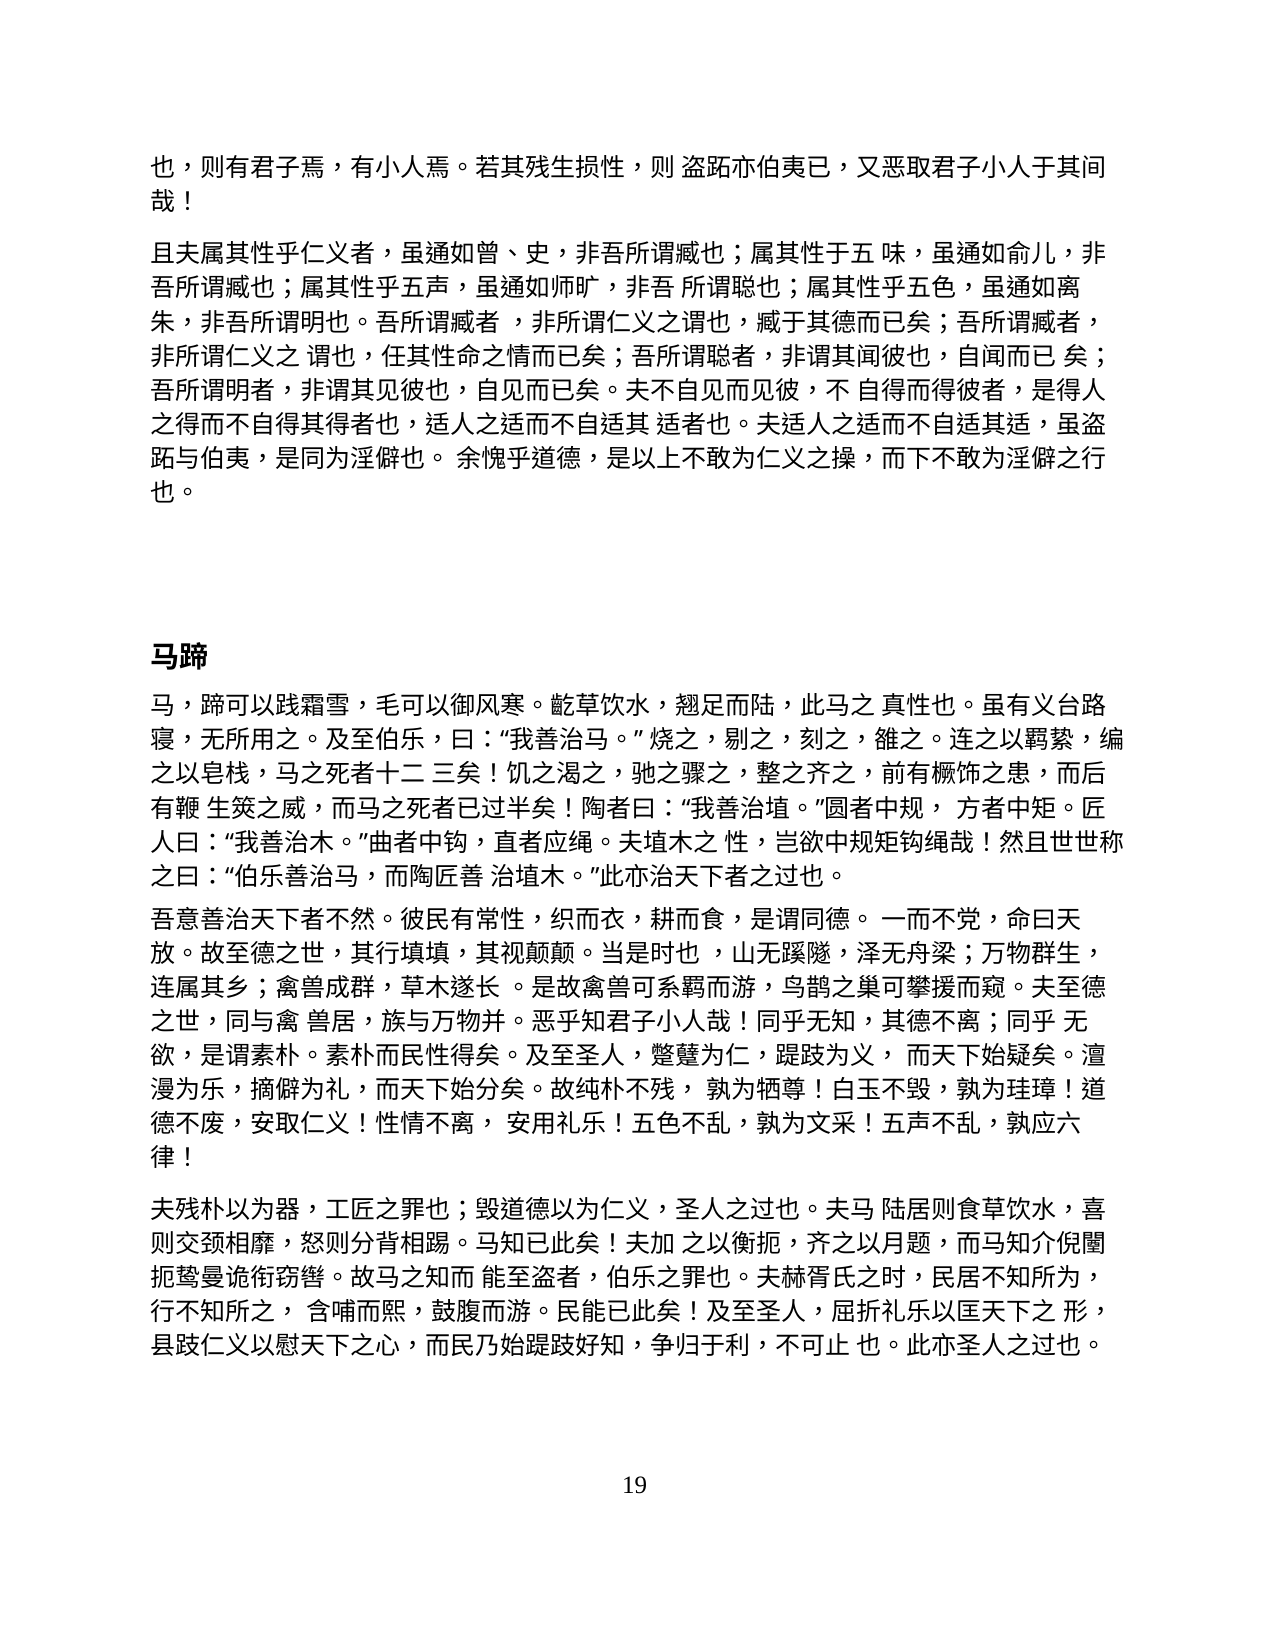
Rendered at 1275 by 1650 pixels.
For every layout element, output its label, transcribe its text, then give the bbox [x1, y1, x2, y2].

subtitle 马蹄 [150, 636, 1125, 676]
text 也，则有君子焉，有小人焉。若其残生损性，则 盗跖亦伯夷已，又恶取君子小人于其间哉！ [150, 150, 1125, 218]
text 夫残朴以为器，工匠之罪也；毁道德以为仁义，圣人之过也。夫马 陆居则食草饮水，喜则交颈相靡，怒则分背相踢。马知已此矣！夫加 之以衡扼，齐之以月题，而马知介倪闉扼鸷曼诡衔窃辔。故马之知而 能至盗者，伯乐之罪也。夫赫胥氏之时，民居不知所为，行不知所之， 含哺而熙，鼓腹而游。民能已此矣！及至圣人，屈折礼乐以匡天下之 形，县跂仁义以慰天下之心，而民乃始踶跂好知，争归于利，不可止 也。此亦圣人之过也。 [150, 1192, 1125, 1362]
text 马，蹄可以践霜雪，毛可以御风寒。齕草饮水，翘足而陆，此马之 真性也。虽有义台路寝，无所用之。及至伯乐，曰：“我善治马。” 烧之，剔之，刻之，雒之。连之以羁絷，编之以皂栈，马之死者十二 三矣！饥之渴之，驰之骤之，整之齐之，前有橛饰之患，而后有鞭 生筴之威，而马之死者已过半矣！陶者曰：“我善治埴。”圆者中规， 方者中矩。匠人曰：“我善治木。”曲者中钩，直者应绳。夫埴木之 性，岂欲中规矩钩绳哉！然且世世称之曰：“伯乐善治马，而陶匠善 治埴木。”此亦治天下者之过也。 [150, 688, 1125, 892]
text 且夫属其性乎仁义者，虽通如曾、史，非吾所谓臧也；属其性于五 味，虽通如俞儿，非吾所谓臧也；属其性乎五声，虽通如师旷，非吾 所谓聪也；属其性乎五色，虽通如离朱，非吾所谓明也。吾所谓臧者 ，非所谓仁义之谓也，臧于其德而已矣；吾所谓臧者，非所谓仁义之 谓也，任其性命之情而已矣；吾所谓聪者，非谓其闻彼也，自闻而已 矣；吾所谓明者，非谓其见彼也，自见而已矣。夫不自见而见彼，不 自得而得彼者，是得人之得而不自得其得者也，适人之适而不自适其 适者也。夫适人之适而不自适其适，虽盗跖与伯夷，是同为淫僻也。 余愧乎道德，是以上不敢为仁义之操，而下不敢为淫僻之行也。 [150, 236, 1125, 508]
text 吾意善治天下者不然。彼民有常性，织而衣，耕而食，是谓同德。 一而不党，命曰天放。故至德之世，其行填填，其视颠颠。当是时也 ，山无蹊隧，泽无舟梁；万物群生，连属其乡；禽兽成群，草木遂长 。是故禽兽可系羁而游，鸟鹊之巢可攀援而窥。夫至德之世，同与禽 兽居，族与万物并。恶乎知君子小人哉！同乎无知，其德不离；同乎 无欲，是谓素朴。素朴而民性得矣。及至圣人，蹩躠为仁，踶跂为义， 而天下始疑矣。澶漫为乐，摘僻为礼，而天下始分矣。故纯朴不残， 孰为牺尊！白玉不毁，孰为珪璋！道德不废，安取仁义！性情不离， 安用礼乐！五色不乱，孰为文采！五声不乱，孰应六律！ [150, 901, 1125, 1174]
